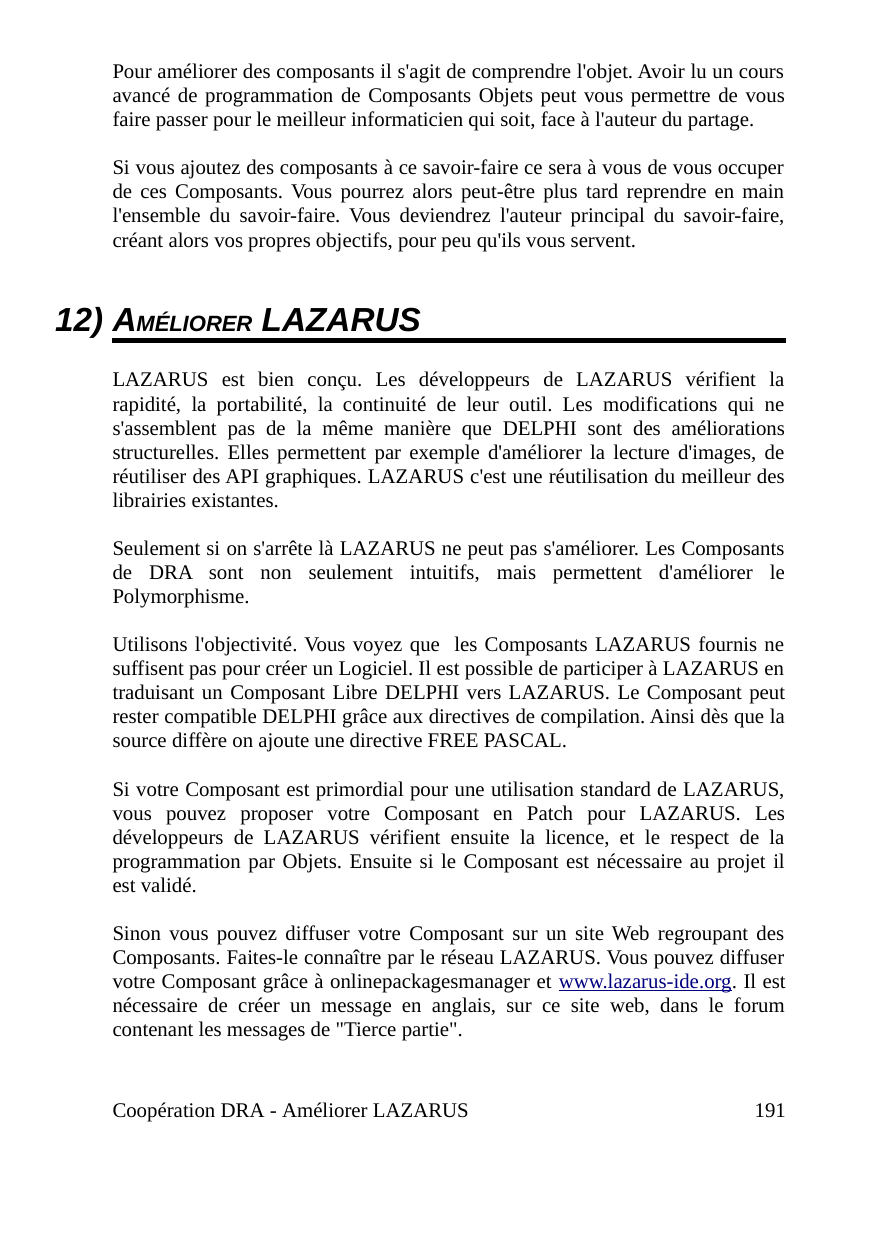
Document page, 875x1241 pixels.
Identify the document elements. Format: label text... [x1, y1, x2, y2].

text Utilisons l'objectivité. Vous voyez que les Composants LAZARUS fournis ne suffisent pas pour créer un Logiciel. Il est possible de participer à LAZARUS en traduisant un Composant Libre DELPHI vers LAZARUS. Le Composant peut rester compatible DELPHI grâce aux directives de compilation. Ainsi dès que la source diffère on ajoute une directive FREE PASCAL. [112, 632, 786, 752]
text Si votre Composant est primordial pour une utilisation standard de LAZARUS, vous pouvez proposer votre Composant en Patch pour LAZARUS. Les développeurs de LAZARUS vérifient ensuite la licence, et le respect de la programmation par Objets. Ensuite si le Composant est nécessaire au projet il est validé. [112, 776, 786, 897]
text Seulement si on s'arrête là LAZARUS ne peut pas s'améliorer. Les Composants de DRA sont non seulement intuitifs, mais permettent d'améliorer le Polymorphisme. [112, 536, 786, 608]
text LAZARUS est bien conçu. Les développeurs de LAZARUS vérifient la rapidité, la portabilité, la continuité de leur outil. Les modifications qui ne s'assemblent pas de la même manière que DELPHI sont des améliorations structurelles. Elles permettent par exemple d'améliorer la lecture d'images, de réutiliser des API graphiques. LAZARUS c'est une réutilisation du meilleur des librairies existantes. [112, 367, 786, 512]
text Pour améliorer des composants il s'agit de comprendre l'objet. Avoir lu un cours avancé de programmation de Composants Objets peut vous permettre de vous faire passer pour le meilleur informaticien qui soit, face à l'auteur du partage. [112, 59, 786, 131]
text Sinon vous pouvez diffuser votre Composant sur un site Web regroupant des Composants. Faites-le connaître par le réseau LAZARUS. Vous pouvez diffuser votre Composant grâce à onlinepackagesmanager et www.lazarus-ide.org. Il est nécessaire de créer un message en anglais, sur ce site web, dans le forum contenant les messages de "Tierce partie". [112, 921, 786, 1041]
subtitle Améliorer LAZARUS [112, 300, 786, 338]
text Si vous ajoutez des composants à ce savoir-faire ce sera à vous de vous occuper de ces Composants. Vous pourrez alors peut-être plus tard reprendre en main l'ensemble du savoir-faire. Vous deviendrez l'auteur principal du savoir-faire, créant alors vos propres objectifs, pour peu qu'ils vous servent. [112, 131, 786, 252]
